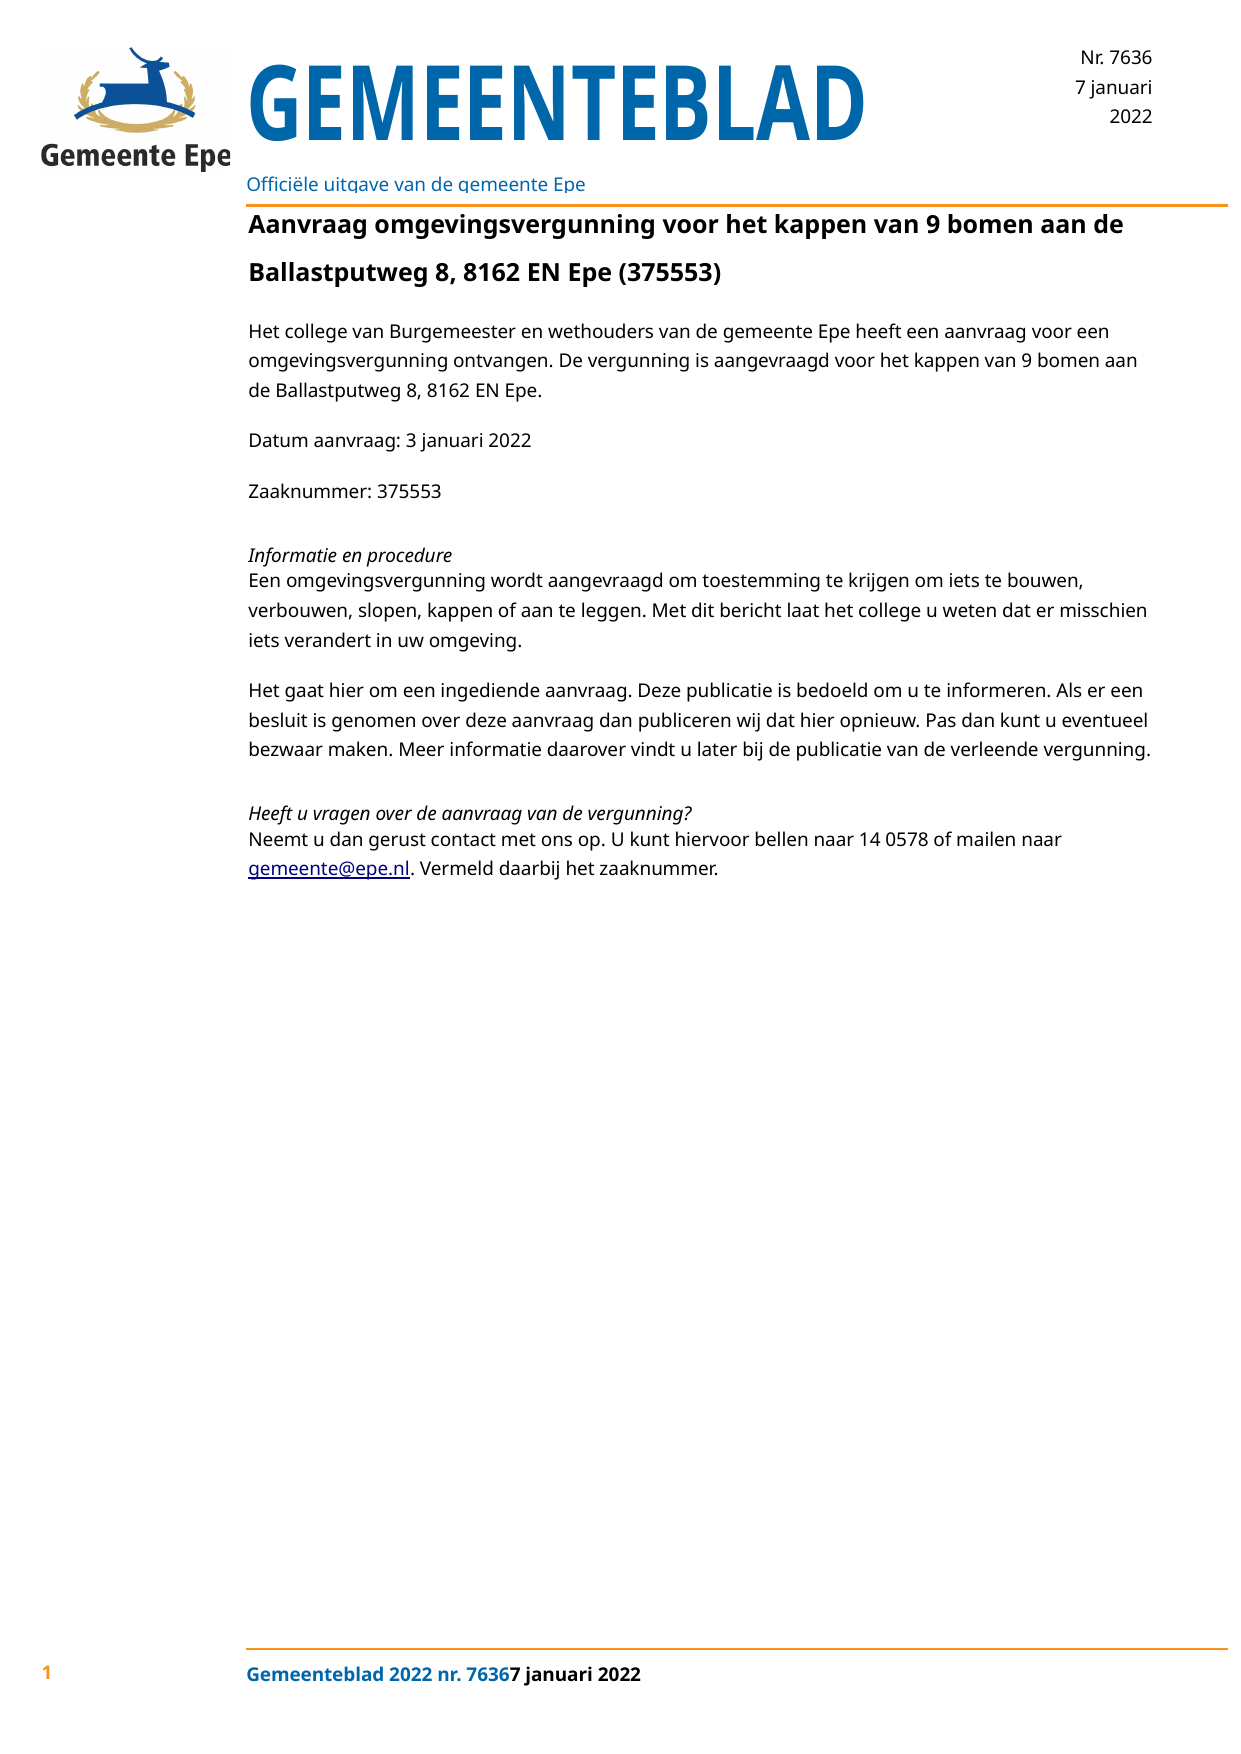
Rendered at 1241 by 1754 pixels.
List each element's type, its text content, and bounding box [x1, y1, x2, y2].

text Het gaat hier om een ingediende aanvraag. Deze publicatie is bedoeld om u te informeren. Als er een besluit is genomen over deze aanvraag dan publiceren wij dat hier opnieuw. Pas dan kunt u eventueel bezwaar maken. Meer informatie daarover vindt u later bij de publicatie van de verleende vergunning. [248, 677, 1152, 762]
text Aanvraag omgevingsvergunning voor het kappen van 9 bomen aan de Ballastputweg 8, 8162 EN Epe (375553) [248, 207, 1152, 288]
text Heeft u vragen over de aanvraag van de vergunning? [248, 800, 1152, 826]
picture [41, 47, 231, 172]
text Neemt u dan gerust contact met ons op. U kunt hiervoor bellen naar 14 0578 of mailen naar gemeente@epe.nl. Vermeld daarbij het zaaknummer. [248, 826, 1152, 881]
text Een omgevingsvergunning wordt aangevraagd om toestemming te krijgen om iets te bouwen, verbouwen, slopen, kappen of aan te leggen. Met dit bericht laat het college u weten dat er misschien iets verandert in uw omgeving. [248, 568, 1152, 652]
text Datum aanvraag: 3 januari 2022 [248, 427, 1152, 453]
text Informatie en procedure [248, 542, 1152, 568]
text Het college van Burgemeester en wethouders van de gemeente Epe heeft een aanvraag voor een omgevingsvergunning ontvangen. De vergunning is aangevraagd voor het kappen van 9 bomen aan de Ballastputweg 8, 8162 EN Epe. [248, 318, 1152, 403]
text Zaaknummer: 375553 [248, 478, 1152, 504]
